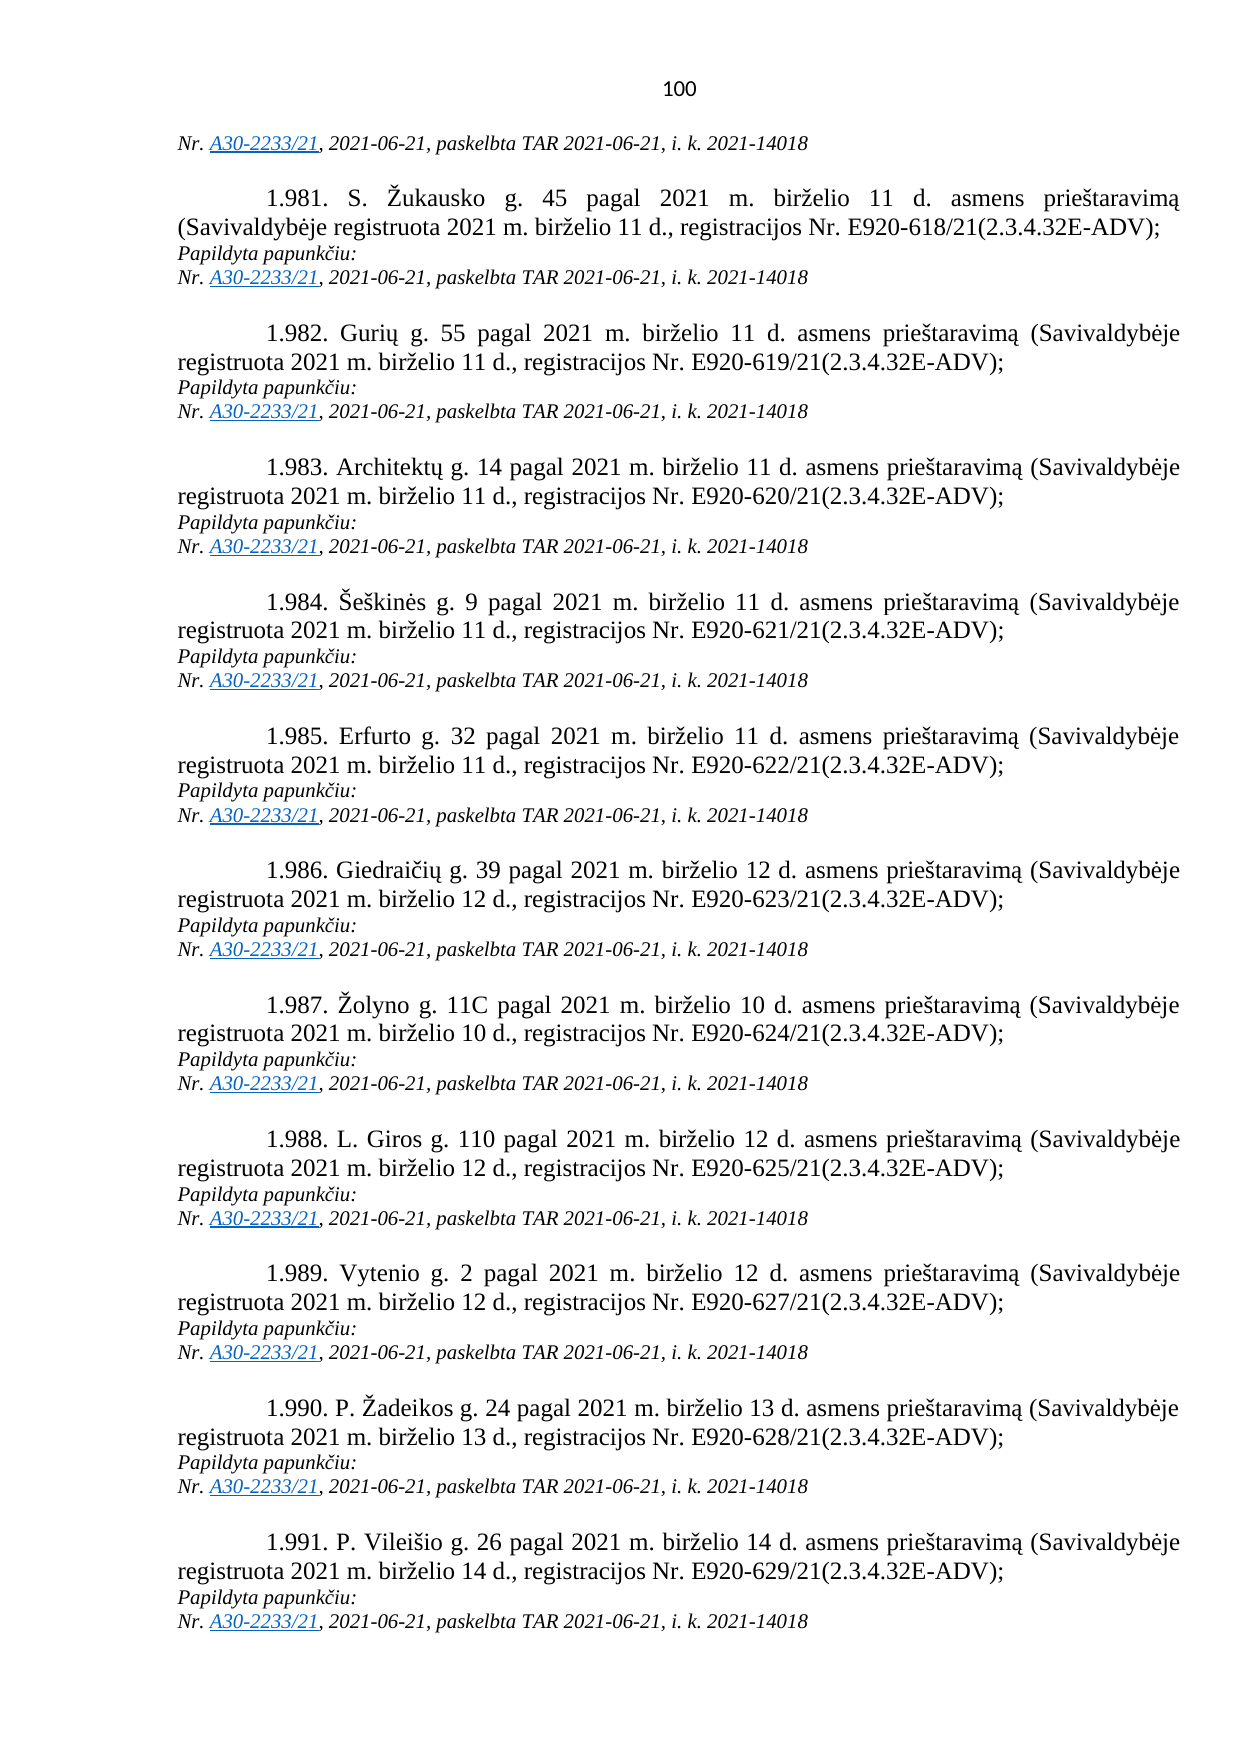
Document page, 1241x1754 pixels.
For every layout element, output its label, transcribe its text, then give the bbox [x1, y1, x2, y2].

text Nr. A30-2233/21, 2021-06-21, paskelbta TAR 2021-06-21, i. k. 2021-14018 [177, 534, 1181, 558]
text Nr. A30-2233/21, 2021-06-21, paskelbta TAR 2021-06-21, i. k. 2021-14018 [177, 131, 1181, 155]
text Papildyta papunkčiu: [177, 1316, 1181, 1340]
text Nr. A30-2233/21, 2021-06-21, paskelbta TAR 2021-06-21, i. k. 2021-14018 [177, 265, 1181, 289]
text 1.988. L. Giros g. 110 pagal 2021 m. birželio 12 d. asmens prieštaravimą (Savivaldybėje registruota 2021 m. birželio 12 d., registracijos Nr. E920-625/21(2.3.4.32E-ADV); [177, 1124, 1181, 1182]
text Nr. A30-2233/21, 2021-06-21, paskelbta TAR 2021-06-21, i. k. 2021-14018 [177, 1474, 1181, 1498]
text Papildyta papunkčiu: [177, 1585, 1181, 1609]
text Nr. A30-2233/21, 2021-06-21, paskelbta TAR 2021-06-21, i. k. 2021-14018 [177, 399, 1181, 423]
text Papildyta papunkčiu: [177, 1182, 1181, 1206]
text 1.984. Šeškinės g. 9 pagal 2021 m. birželio 11 d. asmens prieštaravimą (Savivaldybėje registruota 2021 m. birželio 11 d., registracijos Nr. E920-621/21(2.3.4.32E-ADV); [177, 587, 1181, 644]
text 1.982. Gurių g. 55 pagal 2021 m. birželio 11 d. asmens prieštaravimą (Savivaldybėje registruota 2021 m. birželio 11 d., registracijos Nr. E920-619/21(2.3.4.32E-ADV); [177, 318, 1181, 375]
text Papildyta papunkčiu: [177, 913, 1181, 937]
text Nr. A30-2233/21, 2021-06-21, paskelbta TAR 2021-06-21, i. k. 2021-14018 [177, 1206, 1181, 1230]
text 1.986. Giedraičių g. 39 pagal 2021 m. birželio 12 d. asmens prieštaravimą (Savivaldybėje registruota 2021 m. birželio 12 d., registracijos Nr. E920-623/21(2.3.4.32E-ADV); [177, 855, 1181, 913]
text Papildyta papunkčiu: [177, 644, 1181, 668]
text 1.991. P. Vileišio g. 26 pagal 2021 m. birželio 14 d. asmens prieštaravimą (Savivaldybėje registruota 2021 m. birželio 14 d., registracijos Nr. E920-629/21(2.3.4.32E-ADV); [177, 1527, 1181, 1585]
text 1.987. Žolyno g. 11C pagal 2021 m. birželio 10 d. asmens prieštaravimą (Savivaldybėje registruota 2021 m. birželio 10 d., registracijos Nr. E920-624/21(2.3.4.32E-ADV); [177, 990, 1181, 1047]
text Nr. A30-2233/21, 2021-06-21, paskelbta TAR 2021-06-21, i. k. 2021-14018 [177, 802, 1181, 827]
text Nr. A30-2233/21, 2021-06-21, paskelbta TAR 2021-06-21, i. k. 2021-14018 [177, 1071, 1181, 1095]
text Papildyta papunkčiu: [177, 1450, 1181, 1474]
text Nr. A30-2233/21, 2021-06-21, paskelbta TAR 2021-06-21, i. k. 2021-14018 [177, 937, 1181, 961]
text Nr. A30-2233/21, 2021-06-21, paskelbta TAR 2021-06-21, i. k. 2021-14018 [177, 1340, 1181, 1364]
text Nr. A30-2233/21, 2021-06-21, paskelbta TAR 2021-06-21, i. k. 2021-14018 [177, 668, 1181, 692]
text Papildyta papunkčiu: [177, 1047, 1181, 1071]
text 1.989. Vytenio g. 2 pagal 2021 m. birželio 12 d. asmens prieštaravimą (Savivaldybėje registruota 2021 m. birželio 12 d., registracijos Nr. E920-627/21(2.3.4.32E-ADV); [177, 1258, 1181, 1316]
text 1.990. P. Žadeikos g. 24 pagal 2021 m. birželio 13 d. asmens prieštaravimą (Savivaldybėje registruota 2021 m. birželio 13 d., registracijos Nr. E920-628/21(2.3.4.32E-ADV); [177, 1393, 1181, 1450]
text 1.985. Erfurto g. 32 pagal 2021 m. birželio 11 d. asmens prieštaravimą (Savivaldybėje registruota 2021 m. birželio 11 d., registracijos Nr. E920-622/21(2.3.4.32E-ADV); [177, 721, 1181, 778]
text Papildyta papunkčiu: [177, 510, 1181, 534]
text Nr. A30-2233/21, 2021-06-21, paskelbta TAR 2021-06-21, i. k. 2021-14018 [177, 1609, 1181, 1633]
text 1.983. Architektų g. 14 pagal 2021 m. birželio 11 d. asmens prieštaravimą (Savivaldybėje registruota 2021 m. birželio 11 d., registracijos Nr. E920-620/21(2.3.4.32E-ADV); [177, 452, 1181, 510]
text 1.981. S. Žukausko g. 45 pagal 2021 m. birželio 11 d. asmens prieštaravimą (Savivaldybėje registruota 2021 m. birželio 11 d., registracijos Nr. E920-618/21(2.3.4.32E-ADV); [177, 183, 1181, 241]
text Papildyta papunkčiu: [177, 241, 1181, 265]
text Papildyta papunkčiu: [177, 778, 1181, 802]
text Papildyta papunkčiu: [177, 375, 1181, 399]
